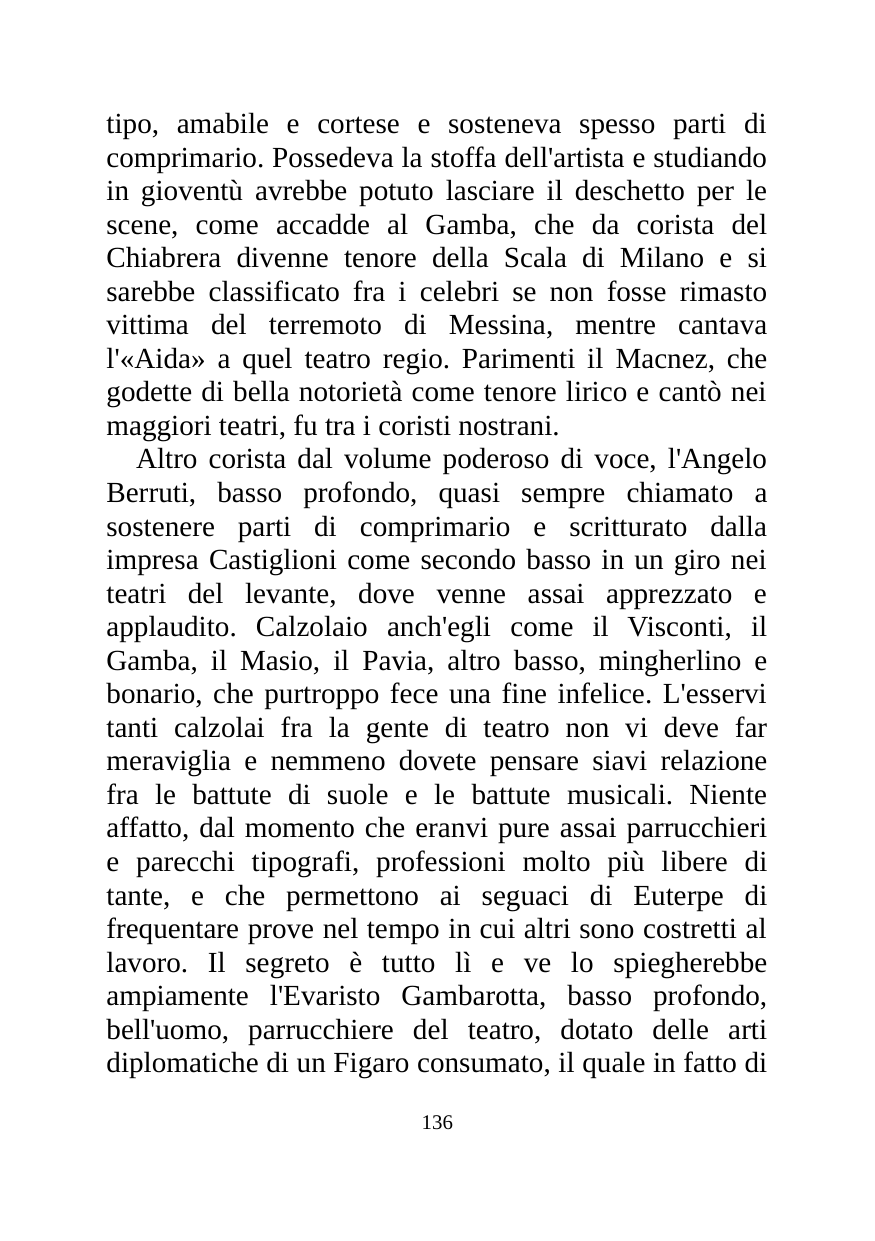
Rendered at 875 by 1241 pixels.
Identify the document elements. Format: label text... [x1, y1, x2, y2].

text tipo, amabile e cortese e sosteneva spesso parti di comprimario. Possedeva la stoffa dell'artista e studiando in gioventù avrebbe potuto lasciare il deschetto per le scene, come accadde al Gamba, che da corista del Chiabrera divenne tenore della Scala di Milano e si sarebbe classificato fra i celebri se non fosse rimasto vittima del terremoto di Messina, mentre cantava l'«Aida» a quel teatro regio. Parimenti il Macnez, che godette di bella notorietà come tenore lirico e cantò nei maggiori teatri, fu tra i coristi nostrani. [106, 106, 768, 442]
text Altro corista dal volume poderoso di voce, l'Angelo Berruti, basso profondo, quasi sempre chiamato a sostenere parti di comprimario e scritturato dalla impresa Castiglioni come secondo basso in un giro nei teatri del levante, dove venne assai apprezzato e applaudito. Calzolaio anch'egli come il Visconti, il Gamba, il Masio, il Pavia, altro basso, mingherlino e bonario, che purtroppo fece una fine infelice. L'esservi tanti calzolai fra la gente di teatro non vi deve far meraviglia e nemmeno dovete pensare siavi relazione fra le battute di suole e le battute musicali. Niente affatto, dal momento che eranvi pure assai parrucchieri e parecchi tipografi, professioni molto più libere di tante, e che permettono ai seguaci di Euterpe di frequentare prove nel tempo in cui altri sono costretti al lavoro. Il segreto è tutto lì e ve lo spiegherebbe ampiamente l'Evaristo Gambarotta, basso profondo, bell'uomo, parrucchiere del teatro, dotato delle arti diplomatiche di un Figaro consumato, il quale in fatto di [106, 442, 768, 1079]
